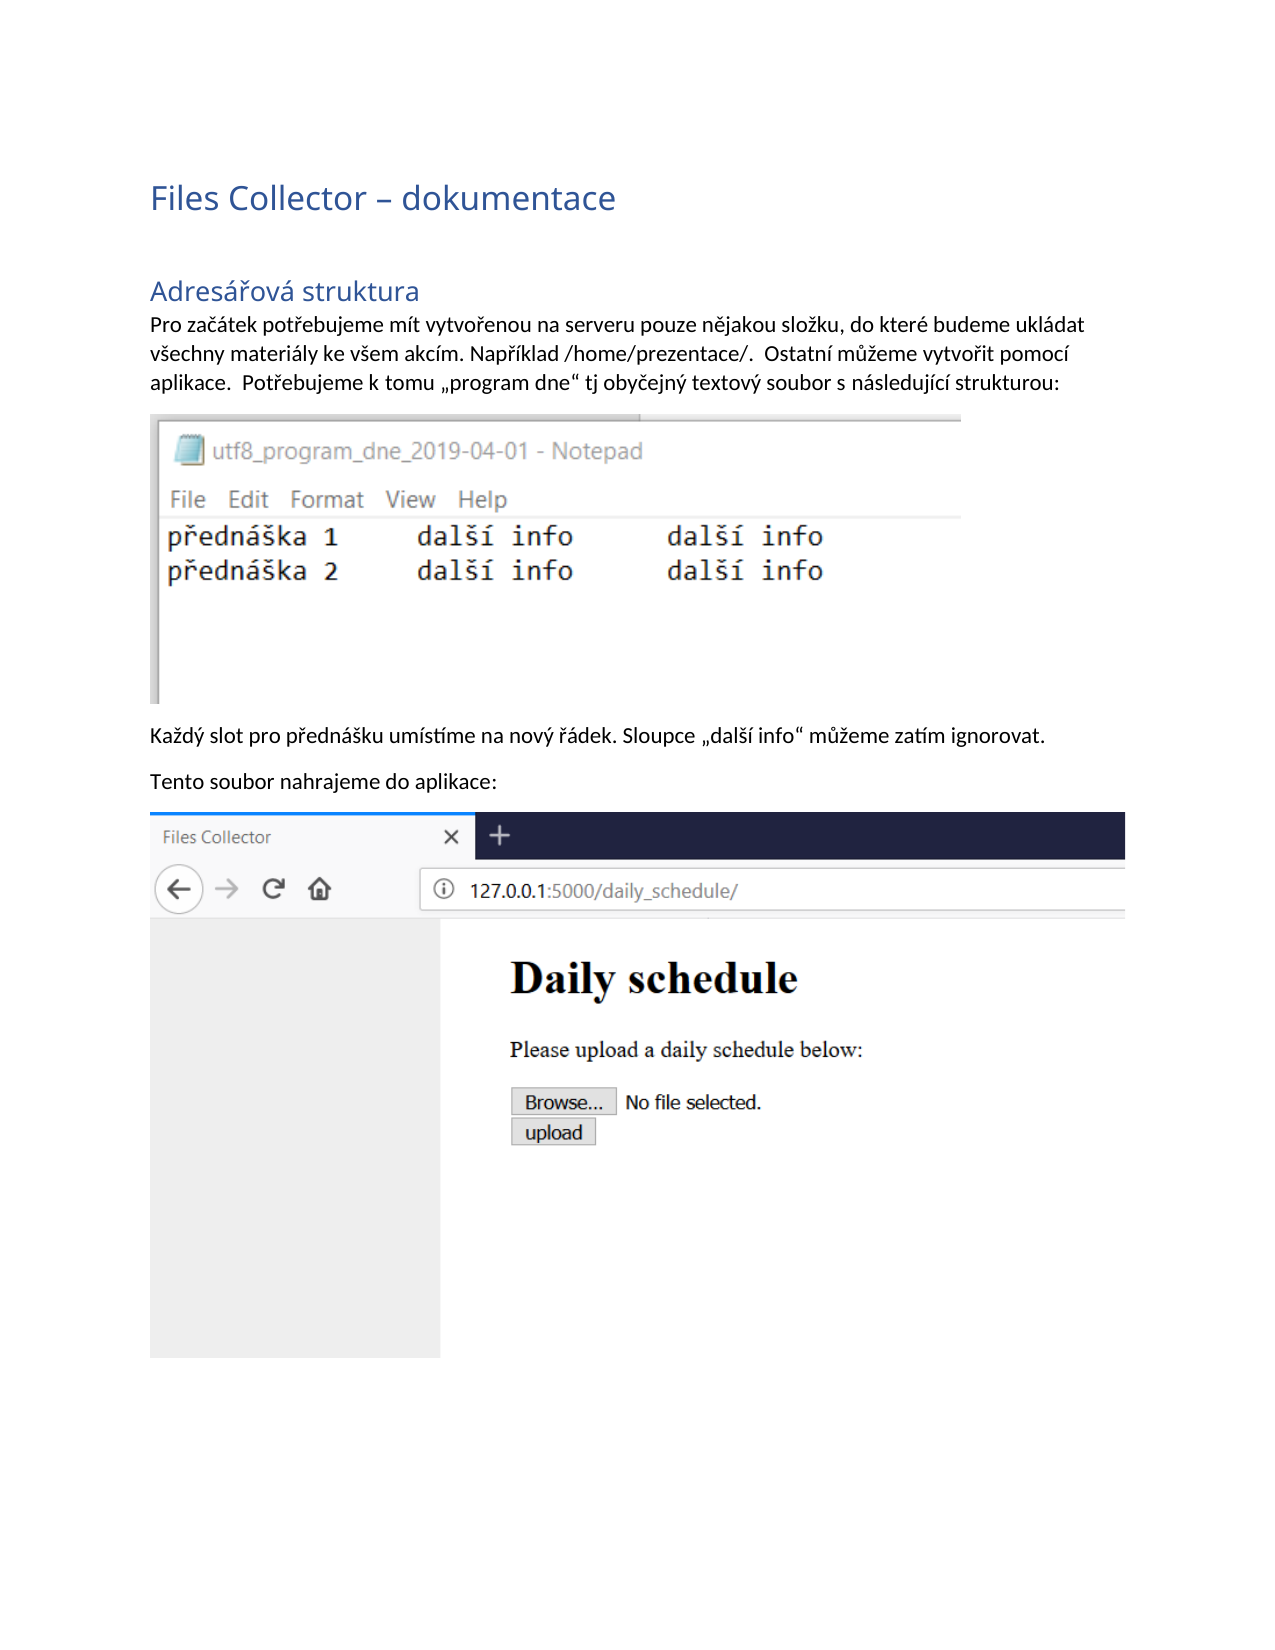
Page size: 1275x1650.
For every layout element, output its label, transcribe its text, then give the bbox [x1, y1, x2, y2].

text Každý slot pro přednášku umístíme na nový řádek. Sloupce „další info“ můžeme zatím ignorovat. [150, 721, 1125, 749]
text Pro začátek potřebujeme mít vytvořenou na serveru pouze nějakou složku, do které budeme ukládat všechny materiály ke všem akcím. Například /home/prezentace/. Ostatní můžeme vytvořit pomocí aplikace. Potřebujeme k tomu „program dne“ tj obyčejný textový soubor s následující strukturou: [150, 310, 1125, 397]
subtitle Files Collector – dokumentace [150, 175, 1125, 220]
subtitle Adresářová struktura [150, 272, 1125, 309]
text Tento soubor nahrajeme do aplikace: [150, 767, 1125, 795]
